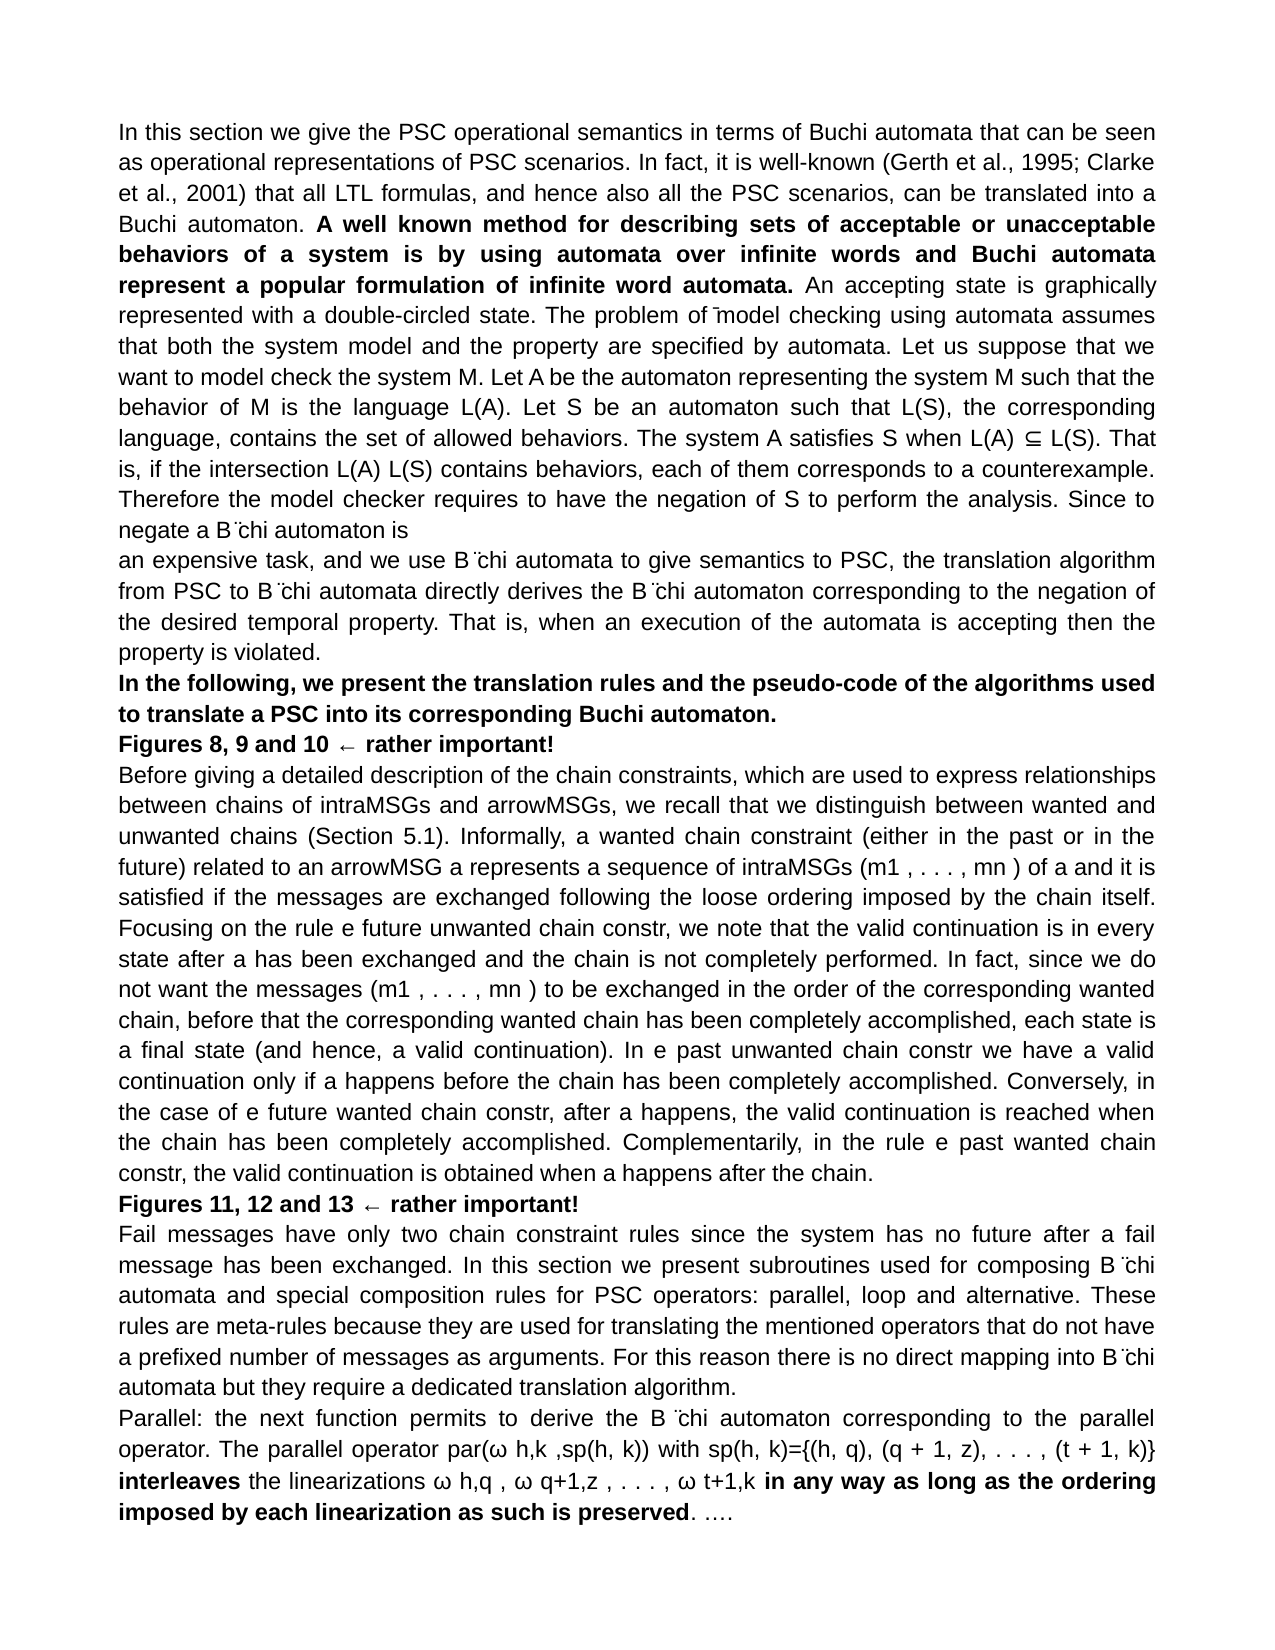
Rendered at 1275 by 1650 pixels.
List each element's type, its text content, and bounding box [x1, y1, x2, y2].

text an expensive task, and we use B ̈chi automata to give semantics to PSC, the translation algorithm from PSC to B ̈chi automata directly derives the B ̈chi automaton corresponding to the negation of the desired temporal property. That is, when an execution of the automata is accepting then the property is violated. [118, 547, 1157, 666]
text Figures 11, 12 and 13 ← rather important! [118, 1190, 1157, 1217]
text Figures 8, 9 and 10 ← rather important! [118, 731, 1157, 757]
text Parallel: the next function permits to derive the B ̈chi automaton corresponding to the parallel operator. The parallel operator par(ω h,k ,sp(h, k)) with sp(h, k)={(h, q), (q + 1, z), . . . , (t + 1, k)} interleaves the linearizations ω h,q , ω q+1,z , . . . , ω t+1,k in any way as long as the ordering imposed by each linearization as such is preserved. …. [118, 1404, 1157, 1525]
text In the following, we present the translation rules and the pseudo-code of the algorithms used to translate a PSC into its corresponding Buchi automaton. [118, 669, 1157, 727]
text Fail messages have only two chain constraint rules since the system has no future after a fail message has been exchanged. In this section we present subroutines used for composing B ̈chi automata and special composition rules for PSC operators: parallel, loop and alternative. These rules are meta-rules because they are used for translating the mentioned operators that do not have a prefixed number of messages as arguments. For this reason there is no direct mapping into B ̈chi automata but they require a dedicated translation algorithm. [118, 1221, 1157, 1401]
text Before giving a detailed description of the chain constraints, which are used to express relationships between chains of intraMSGs and arrowMSGs, we recall that we distinguish between wanted and unwanted chains (Section 5.1). Informally, a wanted chain constraint (either in the past or in the future) related to an arrowMSG a represents a sequence of intraMSGs (m1 , . . . , mn ) of a and it is satisfied if the messages are exchanged following the loose ordering imposed by the chain itself. Focusing on the rule e future unwanted chain constr, we note that the valid continuation is in every state after a has been exchanged and the chain is not completely performed. In fact, since we do not want the messages (m1 , . . . , mn ) to be exchanged in the order of the corresponding wanted chain, before that the corresponding wanted chain has been completely accomplished, each state is a final state (and hence, a valid continuation). In e past unwanted chain constr we have a valid continuation only if a happens before the chain has been completely accomplished. Conversely, in the case of e future wanted chain constr, after a happens, the valid continuation is reached when the chain has been completely accomplished. Complementarily, in the rule e past wanted chain constr, the valid continuation is obtained when a happens after the chain. [118, 761, 1157, 1186]
text In this section we give the PSC operational semantics in terms of Buchi automata that can be seen as operational representations of PSC scenarios. In fact, it is well-known (Gerth et al., 1995; Clarke et al., 2001) that all LTL formulas, and hence also all the PSC scenarios, can be translated into a Buchi automaton. A well known method for describing sets of acceptable or unacceptable behaviors of a system is by using automata over infinite words and Buchi automata represent a popular formulation of infinite word automata. An accepting state is graphically represented with a double-circled state. The problem of ̄model checking using automata assumes that both the system model and the property are specified by automata. Let us suppose that we want to model check the system M. Let A be the automaton representing the system M such that the behavior of M is the language L(A). Let S be an automaton such that L(S), the corresponding language, contains the set of allowed behaviors. The system A satisfies S when L(A) ⊆ L(S). That is, if the intersection L(A) L(S) contains behaviors, each of them corresponds to a counterexample. Therefore the model checker requires to have the negation of S to perform the analysis. Since to negate a B ̈chi automaton is [118, 118, 1157, 543]
